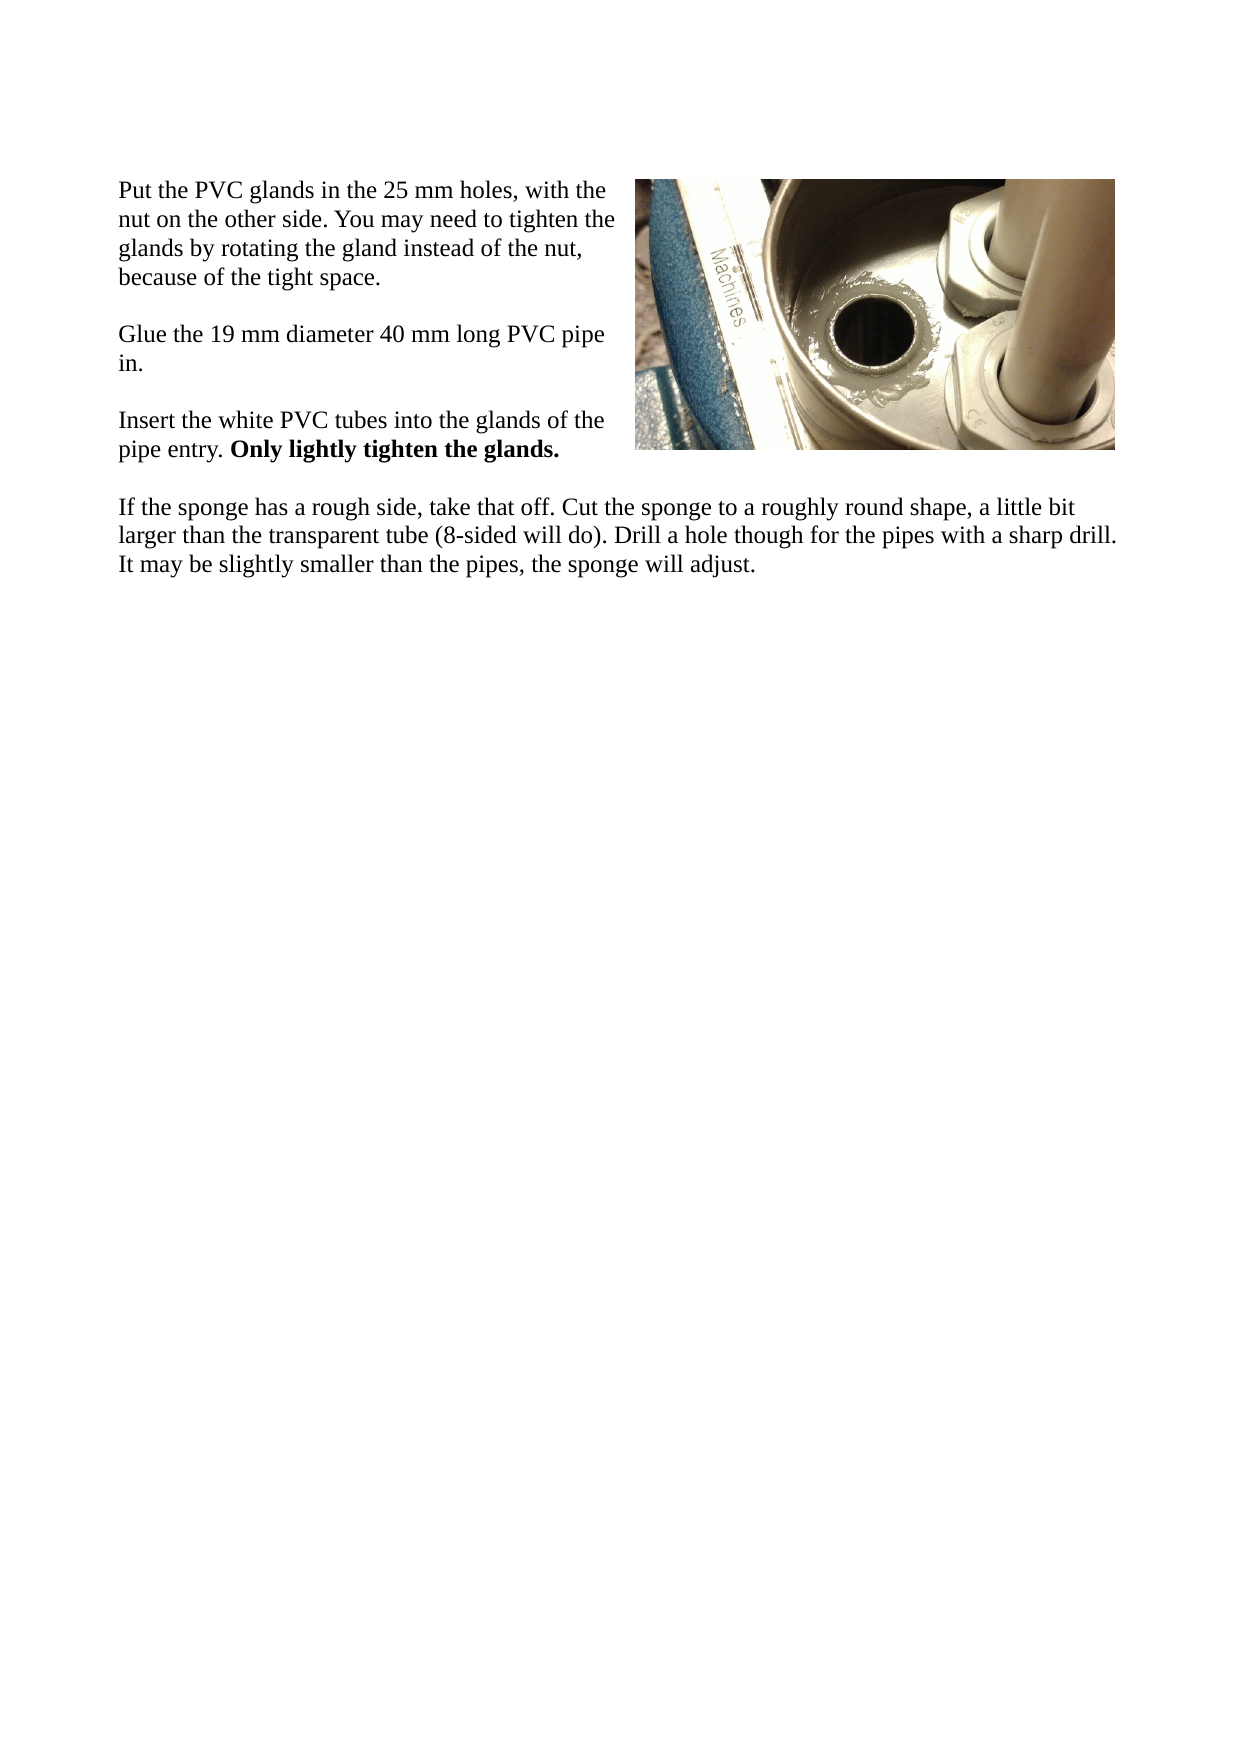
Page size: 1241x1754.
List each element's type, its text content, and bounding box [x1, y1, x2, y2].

text If the sponge has a rough side, take that off. Cut the sponge to a roughly round shape, a little bit larger than the transparent tube (8-sided will do). Drill a hole though for the pipes with a sharp drill. It may be slightly smaller than the pipes, the sponge will adjust. [118, 492, 1122, 578]
text Insert the white PVC tubes into the glands of the pipe entry. Only lightly tighten the glands. [118, 406, 1122, 463]
text Glue the 19 mm diameter 40 mm long PVC pipe in. [118, 319, 635, 377]
picture [635, 179, 1115, 450]
text Put the PVC glands in the 25 mm holes, with the nut on the other side. You may need to tighten the glands by rotating the gland instead of the nut, because of the tight space. [118, 176, 1122, 291]
